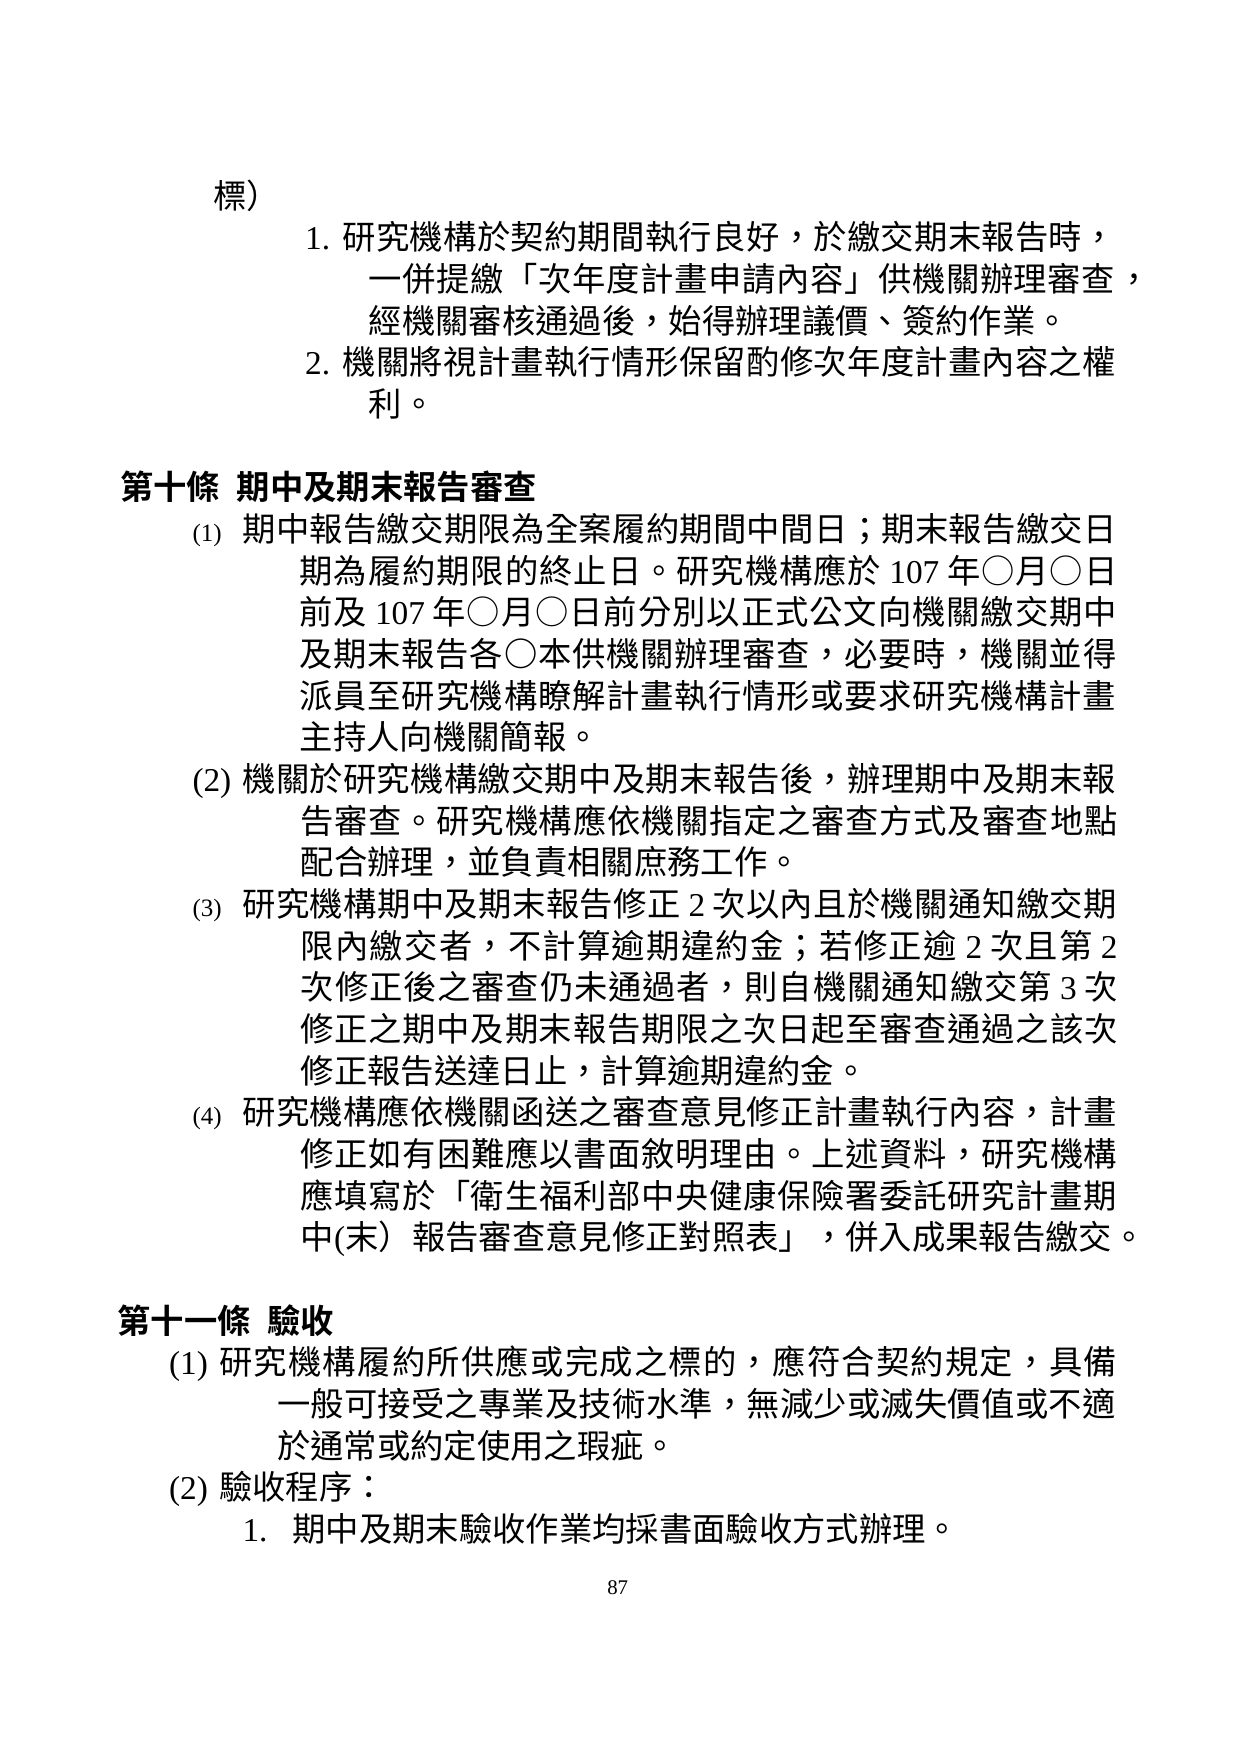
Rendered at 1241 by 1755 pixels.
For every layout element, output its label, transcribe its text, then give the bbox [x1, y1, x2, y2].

list 機關於研究機構繳交期中及期末報告後，辦理期中及期末報告審查。研究機構應依機關指定之審查方式及審查地點配合辦理，並負責相關庶務工作。 [192, 758, 1117, 883]
text 標） [153, 175, 1117, 216]
list 驗收程序： [169, 1466, 1117, 1508]
list 研究機構履約所供應或完成之標的，應符合契約規定，具備一般可接受之專業及技術水準，無減少或滅失價值或不適於通常或約定使用之瑕疵。 [169, 1341, 1117, 1466]
list 研究機構應依機關函送之審查意見修正計畫執行內容，計畫修正如有困難應以書面敘明理由。上述資料，研究機構應填寫於「衛生福利部中央健康保險署委託研究計畫期中(末）報告審查意見修正對照表」，併入成果報告繳交。 [192, 1091, 1117, 1258]
list 機關將視計畫執行情形保留酌修次年度計畫內容之權利。 [305, 341, 1117, 425]
list 研究機構期中及期末報告修正2次以內且於機關通知繳交期限內繳交者，不計算逾期違約金；若修正逾2次且第2次修正後之審查仍未通過者，則自機關通知繳交第3次修正之期中及期末報告期限之次日起至審查通過之該次修正報告送達日止，計算逾期違約金。 [192, 883, 1117, 1091]
list 研究機構於契約期間執行良好，於繳交期末報告時，一併提繳「次年度計畫申請內容」供機關辦理審查，經機關審核通過後，始得辦理議價、簽約作業。 [305, 216, 1117, 341]
text 第十條 期中及期末報告審查 [120, 466, 1117, 508]
text 第十一條 驗收 [117, 1300, 1117, 1341]
list 期中及期末驗收作業均採書面驗收方式辦理。 [242, 1508, 1117, 1550]
list 期中報告繳交期限為全案履約期間中間日；期末報告繳交日期為履約期限的終止日。研究機構應於107年○月○日前及107年○月○日前分別以正式公文向機關繳交期中及期末報告各○本供機關辦理審查，必要時，機關並得派員至研究機構瞭解計畫執行情形或要求研究機構計畫主持人向機關簡報。 [192, 508, 1117, 758]
